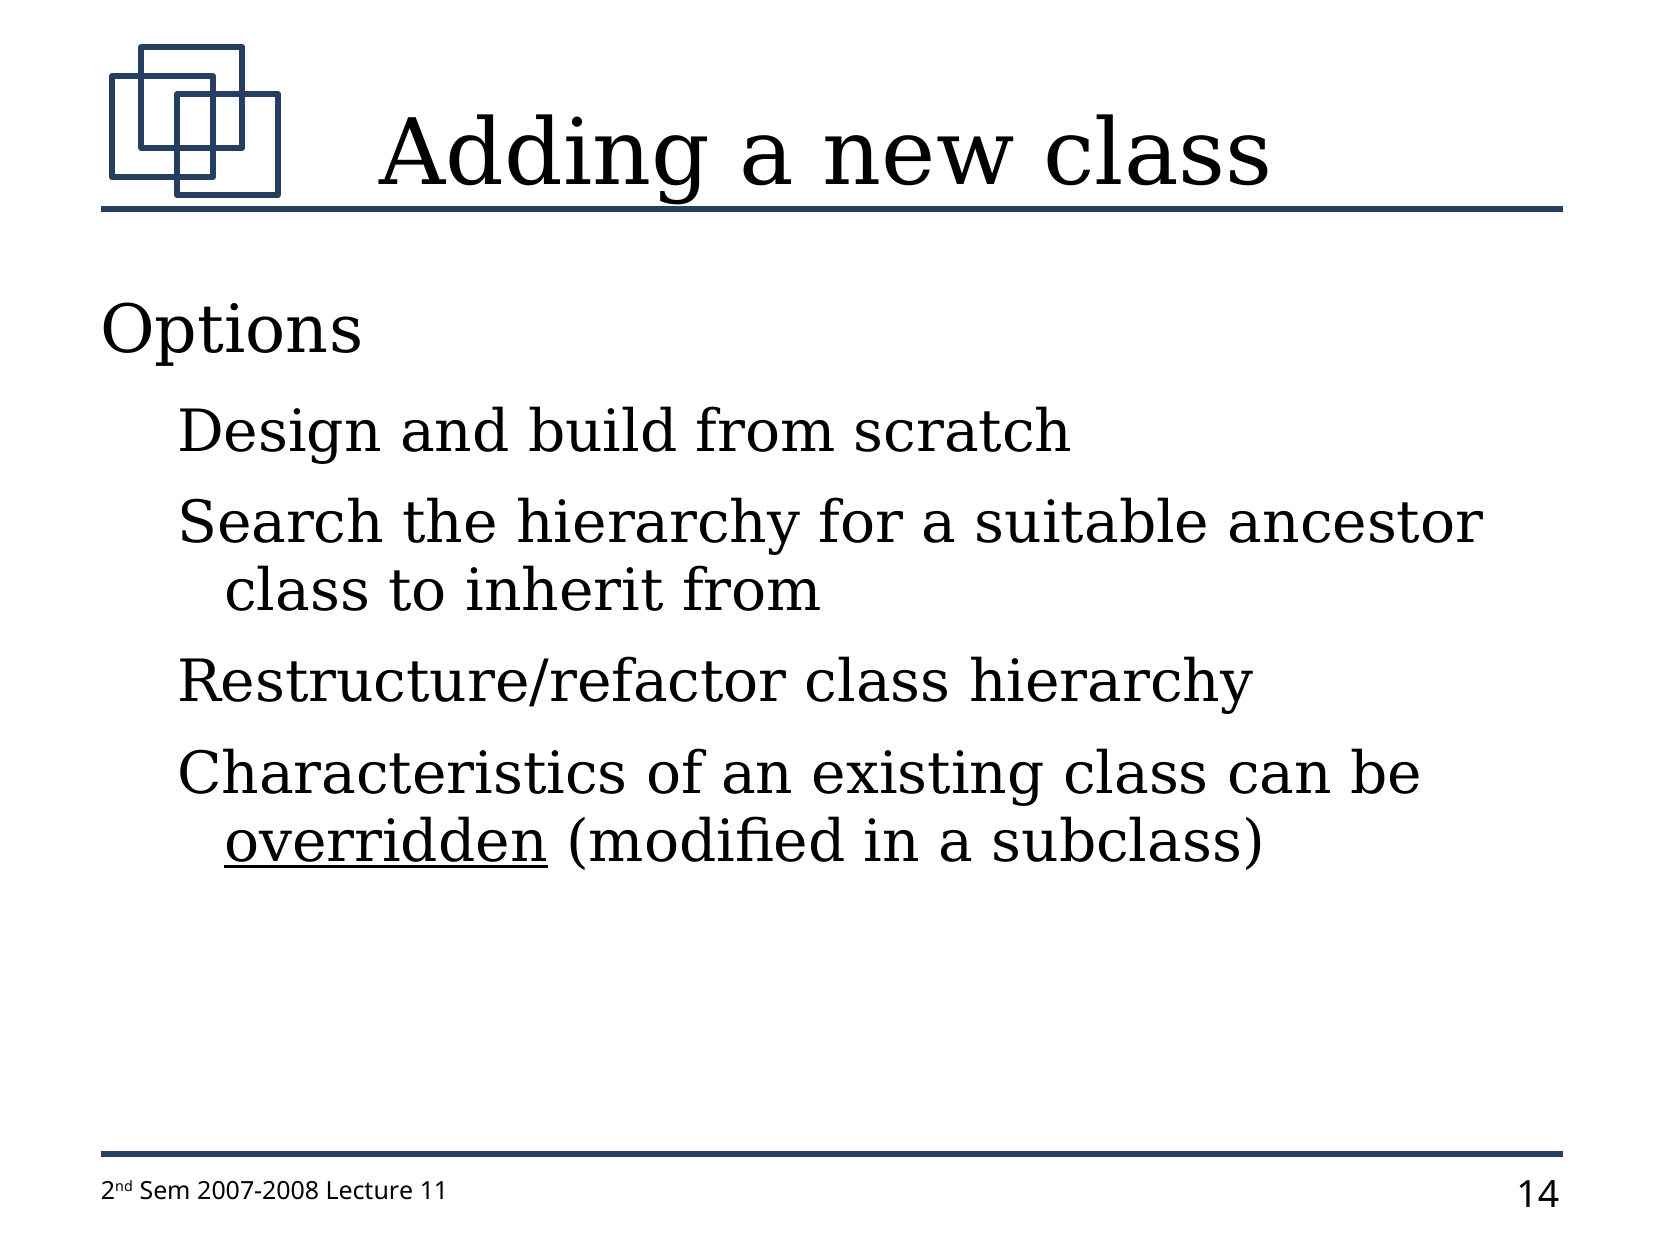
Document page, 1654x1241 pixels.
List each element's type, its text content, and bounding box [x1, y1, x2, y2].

title Adding a new class [82, 49, 1571, 257]
list Options Design and build from scratch Search the hierarchy for a suitable ancestor class to inherit from Restructure/refactor class hierarchy Characteristics of an existing class can be overridden (modified in a subclass) [82, 290, 1571, 1109]
